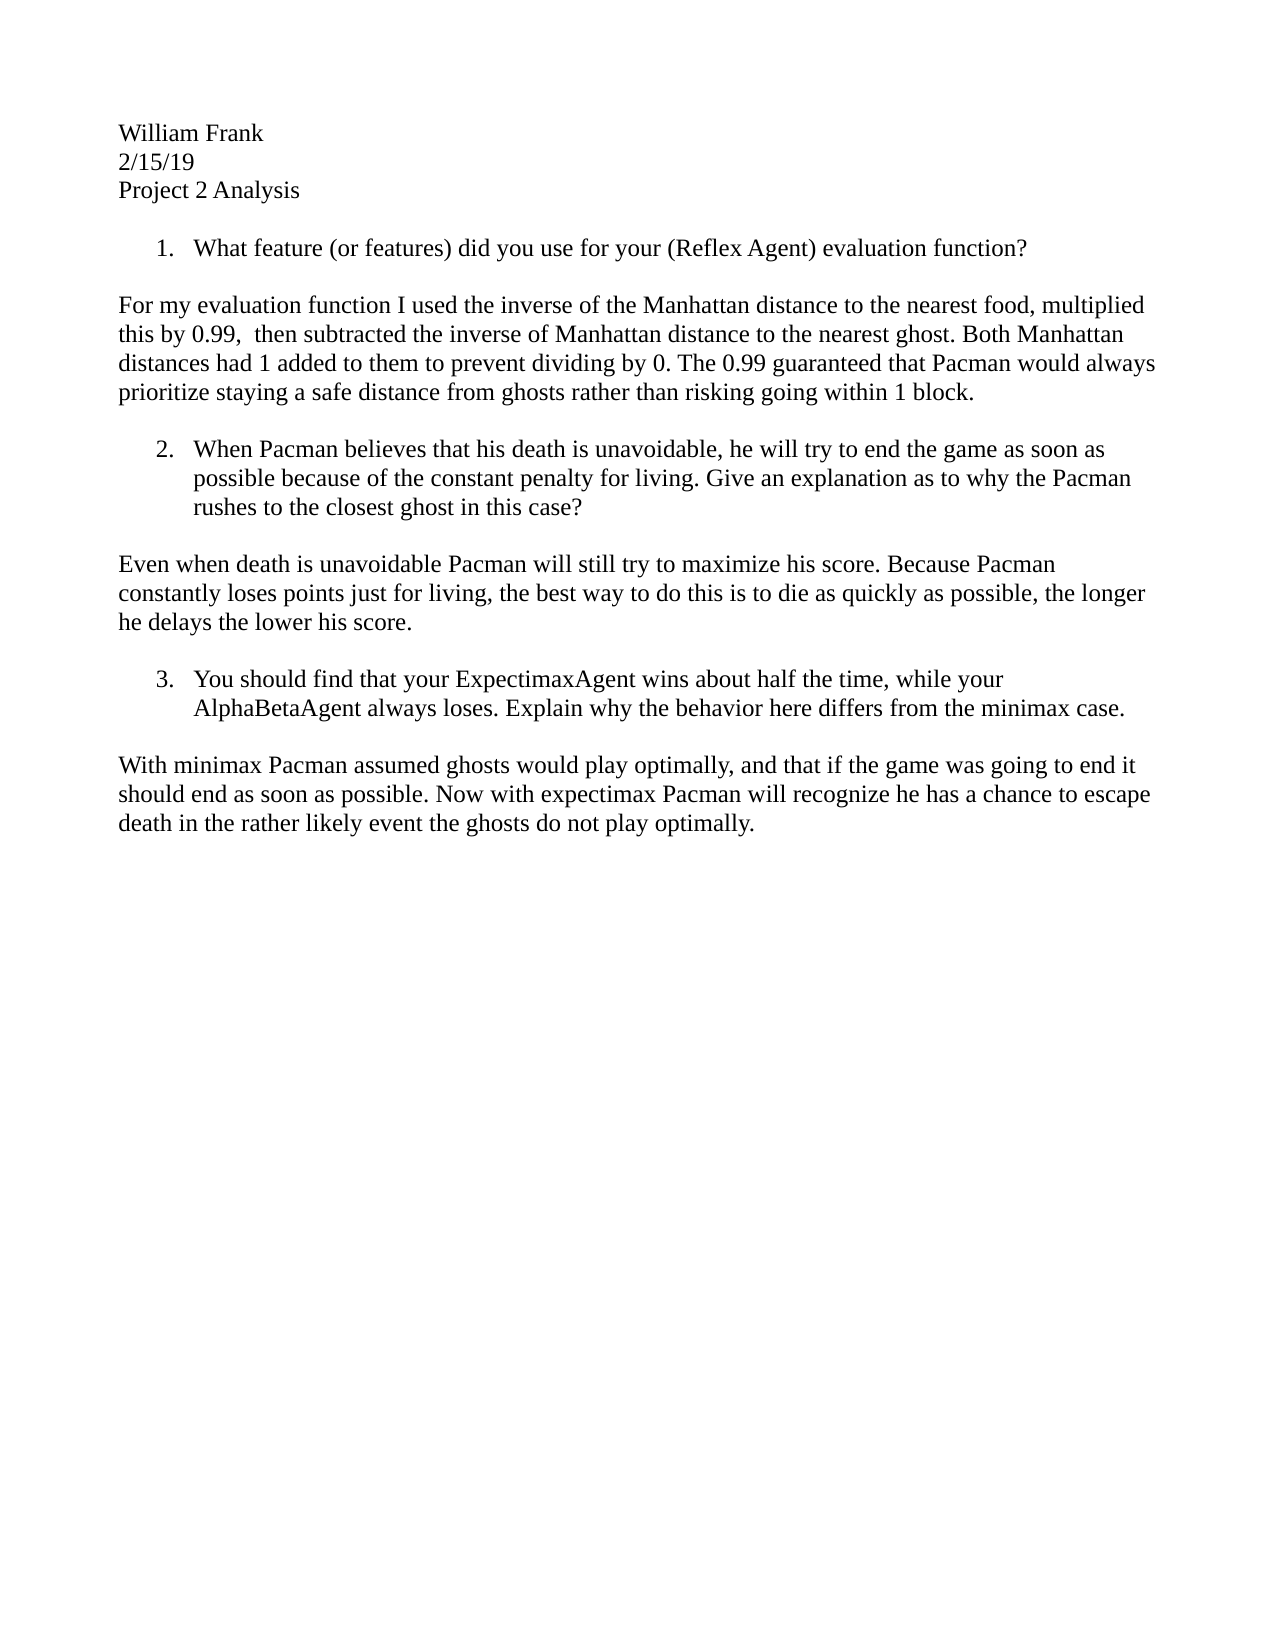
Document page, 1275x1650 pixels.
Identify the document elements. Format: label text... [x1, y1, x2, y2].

list What feature (or features) did you use for your (Reflex Agent) evaluation function? [156, 233, 1157, 262]
list You should find that your ExpectimaxAgent wins about half the time, while your AlphaBetaAgent always loses. Explain why the behavior here differs from the minimax case. [156, 664, 1157, 722]
text 2/15/19 [118, 147, 1157, 176]
text William Frank [118, 118, 1157, 147]
list When Pacman believes that his death is unavoidable, he will try to end the game as soon as possible because of the constant penalty for living. Give an explanation as to why the Pacman rushes to the closest ghost in this case? [156, 434, 1157, 521]
text Project 2 Analysis [118, 176, 1157, 204]
text For my evaluation function I used the inverse of the Manhattan distance to the nearest food, multiplied this by 0.99, then subtracted the inverse of Manhattan distance to the nearest ghost. Both Manhattan distances had 1 added to them to prevent dividing by 0. The 0.99 guaranteed that Pacman would always prioritize staying a safe distance from ghosts rather than risking going within 1 block. [118, 291, 1157, 406]
text Even when death is unavoidable Pacman will still try to maximize his score. Because Pacman constantly loses points just for living, the best way to do this is to die as quickly as possible, the longer he delays the lower his score. [118, 549, 1157, 636]
text With minimax Pacman assumed ghosts would play optimally, and that if the game was going to end it should end as soon as possible. Now with expectimax Pacman will recognize he has a chance to escape death in the rather likely event the ghosts do not play optimally. [118, 751, 1157, 837]
